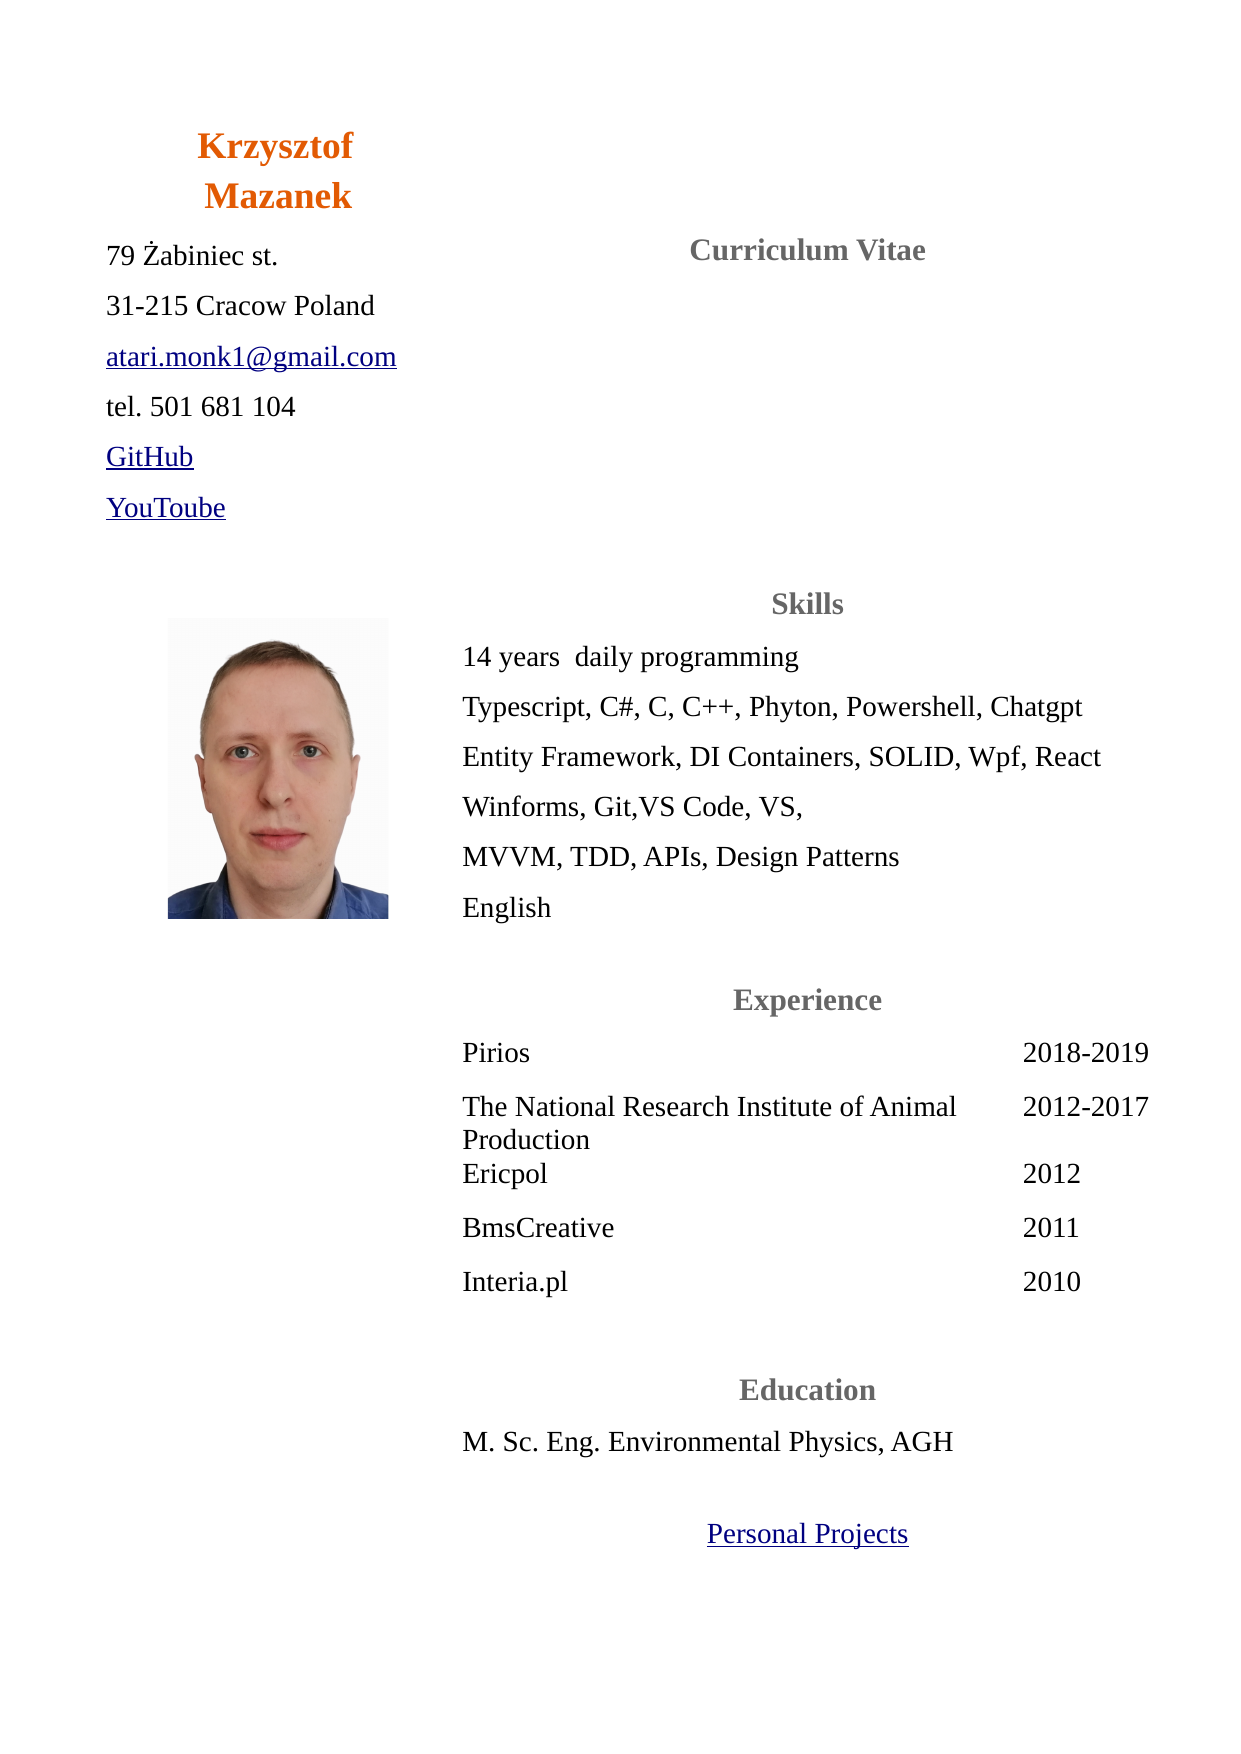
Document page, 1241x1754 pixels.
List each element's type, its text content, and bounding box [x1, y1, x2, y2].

picture [167, 618, 389, 919]
table_header Pirios [462, 1035, 1023, 1089]
table_header 14 years daily programming [462, 639, 1153, 689]
table_cell BmsCreative [462, 1210, 1023, 1264]
table_header Curriculum Vitae [456, 118, 1159, 543]
table_cell [100, 975, 456, 1365]
table_cell Entity Framework, DI Containers, SOLID, Wpf, React [462, 739, 1153, 789]
table_cell Education M. Sc. Eng. Environmental Physics, AGH [456, 1365, 1159, 1482]
table_cell Ericpol [462, 1156, 1023, 1210]
table_cell The National Research Institute of Animal Production [462, 1089, 1023, 1156]
table_cell Typescript, C#, C, C++, Phyton, Powershell, Chatgpt [462, 689, 1153, 739]
table_cell [100, 1482, 456, 1589]
table_cell Skills [456, 543, 1159, 975]
table_cell English [462, 890, 1153, 940]
table_cell [100, 1365, 456, 1482]
table_cell 2011 [1023, 1210, 1153, 1264]
table_cell Experience [456, 975, 1159, 1365]
table_cell 2010 [1023, 1264, 1153, 1318]
table_header 2018-2019 [1023, 1035, 1153, 1089]
table_cell Winforms, Git,VS Code, VS, [462, 789, 1153, 839]
table_cell 2012 [1023, 1156, 1153, 1210]
table_cell Interia.pl [462, 1264, 1023, 1318]
table_cell 2012-2017 [1023, 1089, 1153, 1156]
table_cell MVVM, TDD, APIs, Design Patterns [462, 840, 1153, 890]
table_cell [100, 543, 456, 975]
table_cell Personal Projects [456, 1482, 1159, 1589]
table_header Krzysztof Mazanek 79 Żabiniec st. 31-215 Cracow Poland atari.monk1@gmail.com tel. 501 681 104 GitHub YouToube [100, 118, 456, 543]
